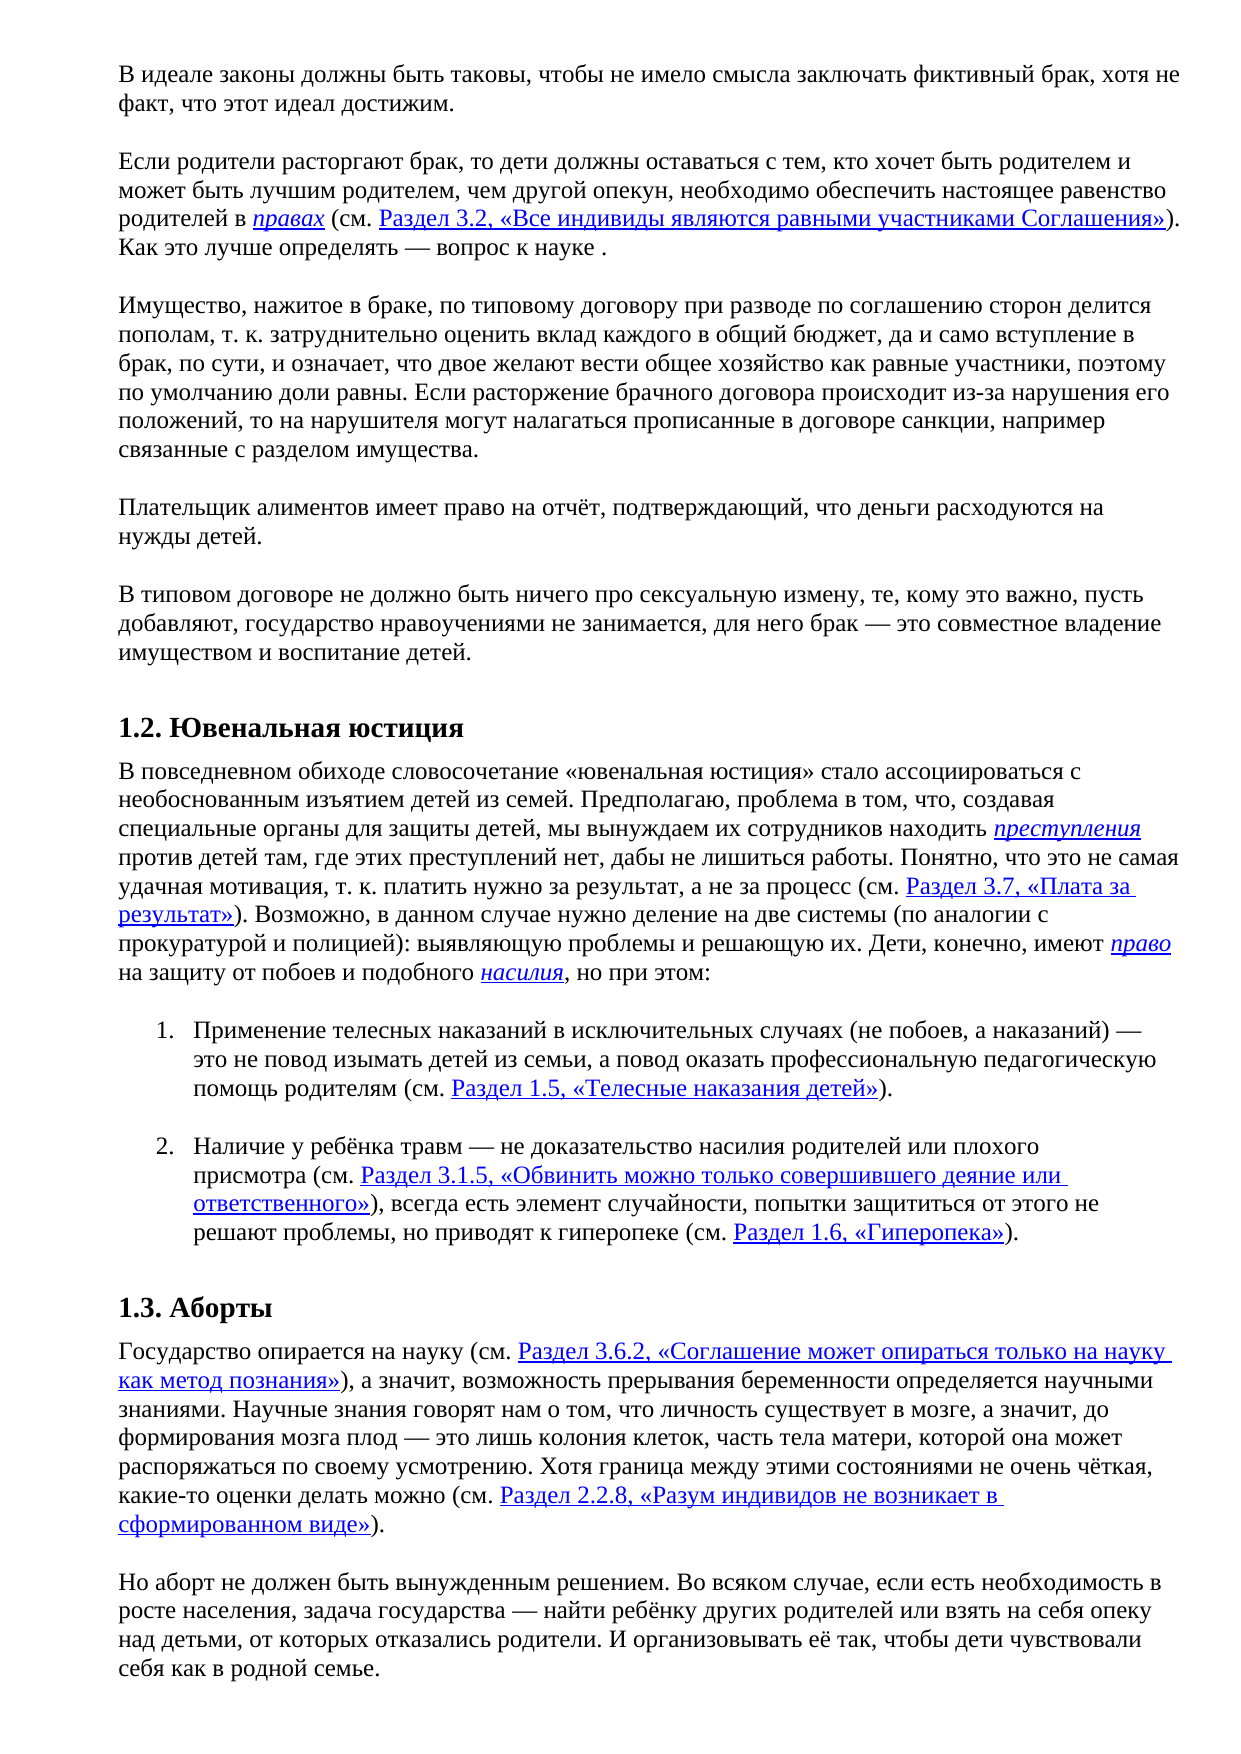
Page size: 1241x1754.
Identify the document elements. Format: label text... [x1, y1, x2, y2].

subtitle 1.2. Ювенальная юстиция [118, 710, 1181, 743]
text Имущество, нажитое в браке, по типовому договору при разводе по соглашению сторон делится пополам, т. к. затруднительно оценить вклад каждого в общий бюджет, да и само вступление в брак, по сути, и означает, что двое желают вести общее хозяйство как равные участники, поэтому по умолчанию доли равны. Если расторжение брачного договора происходит из-за нарушения его положений, то на нарушителя могут налагаться прописанные в договоре санкции, например связанные с разделом имущества. [118, 291, 1181, 463]
text В идеале законы должны быть таковы, чтобы не имело смысла заключать фиктивный брак, хотя не факт, что этот идеал достижим. [118, 59, 1181, 117]
text Государство опирается на науку (см. Раздел 3.6.2, «Соглашение может опираться только на науку как метод познания»), а значит, возможность прерывания беременности определяется научными знаниями. Научные знания говорят нам о том, что личность существует в мозге, а значит, до формирования мозга плод — это лишь колония клеток, часть тела матери, которой она может распоряжаться по своему усмотрению. Хотя граница между этими состояниями не очень чёткая, какие-то оценки делать можно (см. Раздел 2.2.8, «Разум индивидов не возникает в сформированном виде»). [118, 1336, 1181, 1537]
text Но аборт не должен быть вынужденным решением. Во всяком случае, если есть необходимость в росте населения, задача государства — найти ребёнку других родителей или взять на себя опеку над детьми, от которых отказались родители. И организовывать её так, чтобы дети чувствовали себя как в родной семье. [118, 1567, 1181, 1682]
text В повседневном обиходе словосочетание «ювенальная юстиция» стало ассоциироваться с необоснованным изъятием детей из семей. Предполагаю, проблема в том, что, создавая специальные органы для защиты детей, мы вынуждаем их сотрудников находить преступления против детей там, где этих преступлений нет, дабы не лишиться работы. Понятно, что это не самая удачная мотивация, т. к. платить нужно за результат, а не за процесс (см. Раздел 3.7, «Плата за результат»). Возможно, в данном случае нужно деление на две системы (по аналогии с прокуратурой и полицией): выявляющую проблемы и решающую их. Дети, конечно, имеют право на защиту от побоев и подобного насилия, но при этом: [118, 756, 1181, 986]
text Если родители расторгают брак, то дети должны оставаться с тем, кто хочет быть родителем и может быть лучшим родителем, чем другой опекун, необходимо обеспечить настоящее равенство родителей в правах (см. Раздел 3.2, «Все индивиды являются равными участниками Соглашения»). Как это лучше определять — вопрос к науке . [118, 146, 1181, 261]
list Наличие у ребёнка травм — не доказательство насилия родителей или плохого присмотра (см. Раздел 3.1.5, «Обвинить можно только совершившего деяние или ответственного»), всегда есть элемент случайности, попытки защититься от этого не решают проблемы, но приводят к гиперопеке (см. Раздел 1.6, «Гиперопека»). [156, 1131, 1181, 1246]
list Применение телесных наказаний в исключительных случаях (не побоев, а наказаний) — это не повод изымать детей из семьи, а повод оказать профессиональную педагогическую помощь родителям (см. Раздел 1.5, «Телесные наказания детей»). [156, 1015, 1181, 1102]
subtitle 1.3. Аборты [118, 1290, 1181, 1324]
text Плательщик алиментов имеет право на отчёт, подтверждающий, что деньги расходуются на нужды детей. [118, 492, 1181, 550]
text В типовом договоре не должно быть ничего про сексуальную измену, те, кому это важно, пусть добавляют, государство нравоучениями не занимается, для него брак — это совместное владение имуществом и воспитание детей. [118, 579, 1181, 666]
